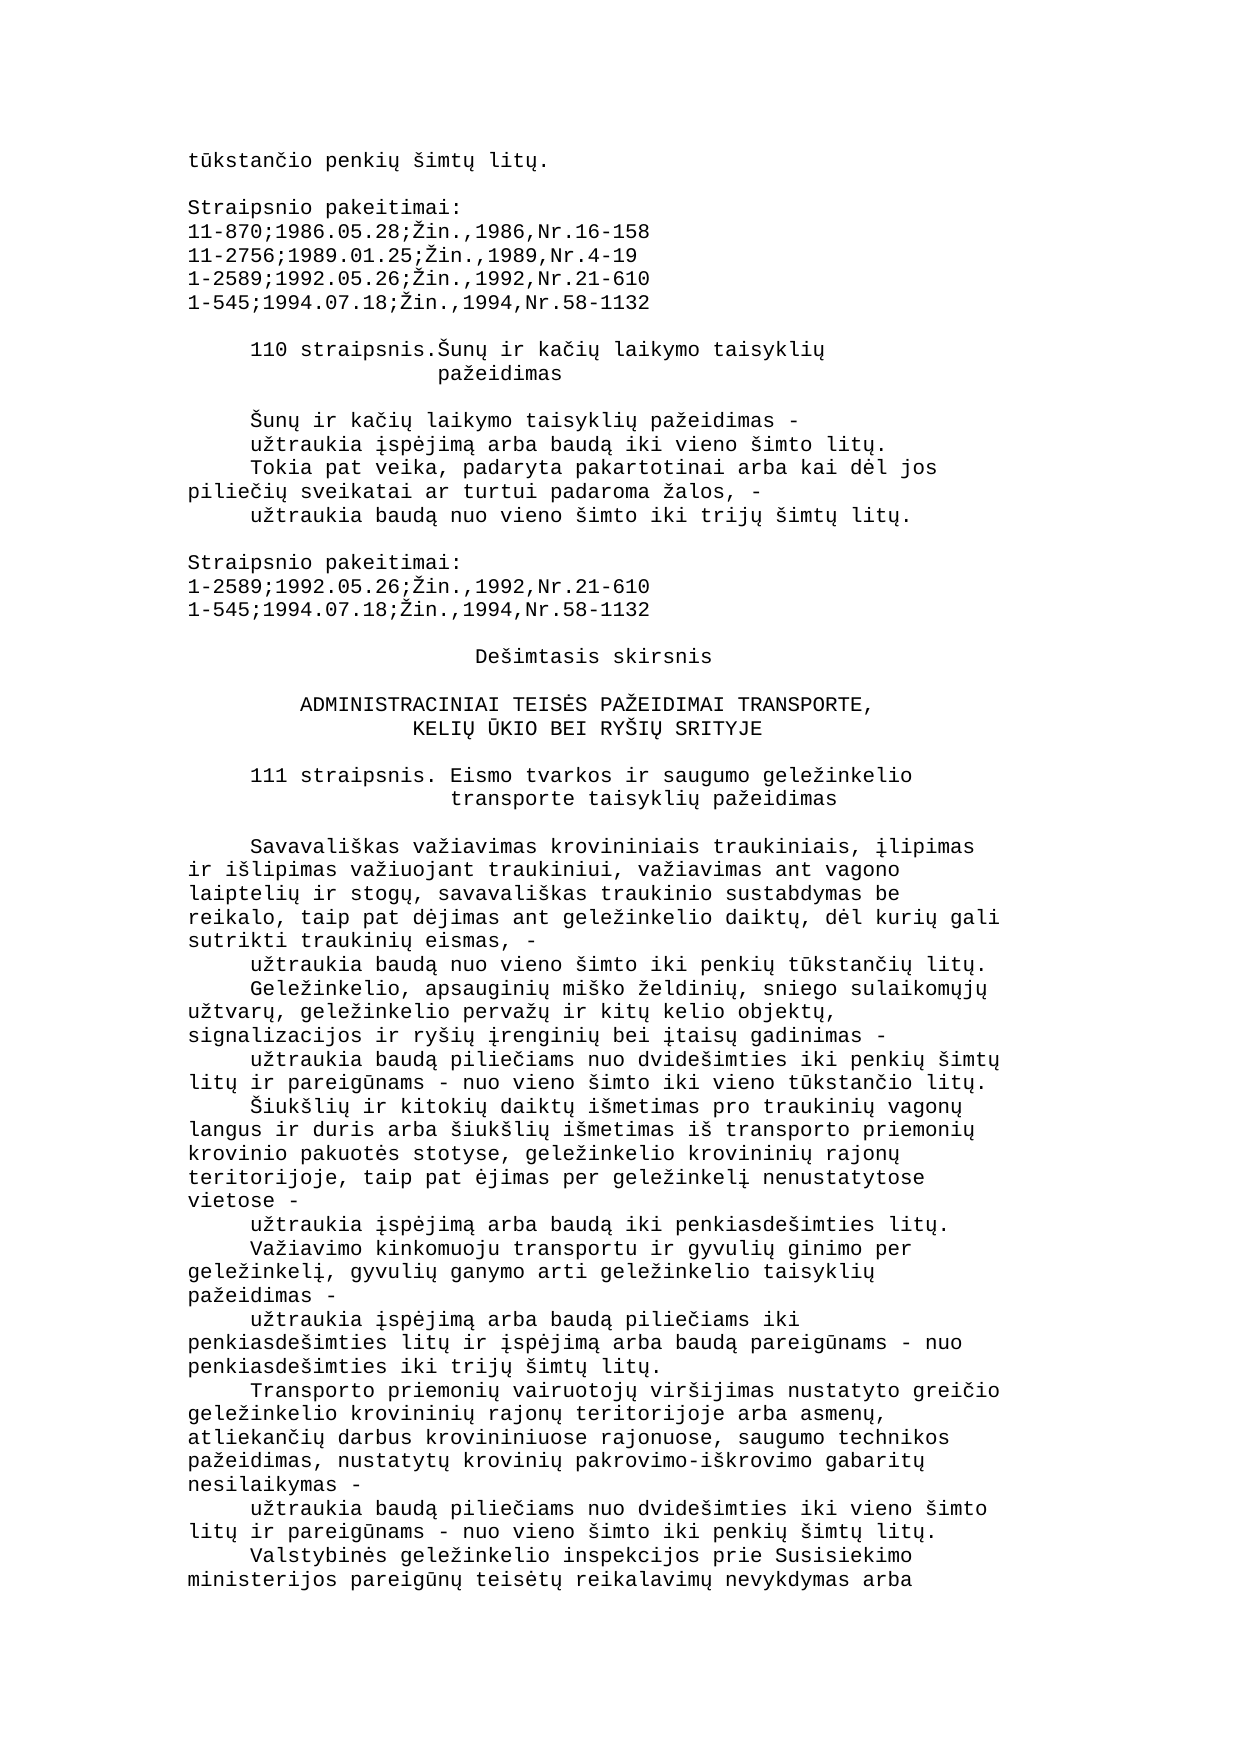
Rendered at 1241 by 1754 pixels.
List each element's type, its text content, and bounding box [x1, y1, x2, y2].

text piliečių sveikatai ar turtui padaroma žalos, - [187, 481, 1053, 505]
text 11-2756;1989.01.25;Žin.,1989,Nr.4-19 [187, 244, 1053, 268]
text pažeidimas [187, 363, 1053, 386]
text krovinio pakuotės stotyse, geležinkelio krovininių rajonų [187, 1143, 1053, 1167]
text ADMINISTRACINIAI TEISĖS PAŽEIDIMAI TRANSPORTE, [187, 694, 1053, 717]
text užtvarų, geležinkelio pervažų ir kitų kelio objektų, [187, 1001, 1053, 1025]
text užtraukia įspėjimą arba baudą iki penkiasdešimties litų. [187, 1214, 1053, 1238]
text geležinkelį, gyvulių ganymo arti geležinkelio taisyklių [187, 1261, 1053, 1285]
text atliekančių darbus krovininiuose rajonuose, saugumo technikos [187, 1427, 1053, 1451]
text langus ir duris arba šiukšlių išmetimas iš transporto priemonių [187, 1119, 1053, 1143]
text Geležinkelio, apsauginių miško želdinių, sniego sulaikomųjų [187, 978, 1053, 1001]
text pažeidimas - [187, 1285, 1053, 1309]
text tūkstančio penkių šimtų litų. [187, 150, 1053, 174]
text vietose - [187, 1190, 1053, 1214]
text nesilaikymas - [187, 1474, 1053, 1498]
text 1-2589;1992.05.26;Žin.,1992,Nr.21-610 [187, 268, 1053, 292]
text 1-545;1994.07.18;Žin.,1994,Nr.58-1132 [187, 599, 1053, 623]
text geležinkelio krovininių rajonų teritorijoje arba asmenų, [187, 1403, 1053, 1427]
text 110 straipsnis.Šunų ir kačių laikymo taisyklių [187, 339, 1053, 363]
text litų ir pareigūnams - nuo vieno šimto iki vieno tūkstančio litų. [187, 1072, 1053, 1096]
text užtraukia baudą piliečiams nuo dvidešimties iki penkių šimtų [187, 1048, 1053, 1072]
text reikalo, taip pat dėjimas ant geležinkelio daiktų, dėl kurių gali [187, 907, 1053, 930]
text 1-545;1994.07.18;Žin.,1994,Nr.58-1132 [187, 292, 1053, 316]
text Šunų ir kačių laikymo taisyklių pažeidimas - [187, 410, 1053, 434]
text ir išlipimas važiuojant traukiniui, važiavimas ant vagono [187, 859, 1053, 883]
text penkiasdešimties iki trijų šimtų litų. [187, 1356, 1053, 1379]
text Dešimtasis skirsnis [187, 647, 1053, 670]
text Straipsnio pakeitimai: [187, 552, 1053, 576]
text sutrikti traukinių eismas, - [187, 930, 1053, 954]
text KELIŲ ŪKIO BEI RYŠIŲ SRITYJE [187, 717, 1053, 741]
text Straipsnio pakeitimai: [187, 197, 1053, 221]
text transporte taisyklių pažeidimas [187, 788, 1053, 812]
text teritorijoje, taip pat ėjimas per geležinkelį nenustatytose [187, 1167, 1053, 1190]
text užtraukia baudą nuo vieno šimto iki trijų šimtų litų. [187, 505, 1053, 528]
text užtraukia baudą piliečiams nuo dvidešimties iki vieno šimto [187, 1498, 1053, 1521]
text užtraukia įspėjimą arba baudą piliečiams iki [187, 1309, 1053, 1332]
text Valstybinės geležinkelio inspekcijos prie Susisiekimo [187, 1545, 1053, 1569]
text ministerijos pareigūnų teisėtų reikalavimų nevykdymas arba [187, 1569, 1053, 1592]
text Tokia pat veika, padaryta pakartotinai arba kai dėl jos [187, 457, 1053, 481]
text penkiasdešimties litų ir įspėjimą arba baudą pareigūnams - nuo [187, 1332, 1053, 1356]
text Šiukšlių ir kitokių daiktų išmetimas pro traukinių vagonų [187, 1096, 1053, 1119]
text pažeidimas, nustatytų krovinių pakrovimo-iškrovimo gabaritų [187, 1451, 1053, 1474]
text Savavališkas važiavimas krovininiais traukiniais, įlipimas [187, 836, 1053, 859]
text 11-870;1986.05.28;Žin.,1986,Nr.16-158 [187, 221, 1053, 244]
text signalizacijos ir ryšių įrenginių bei įtaisų gadinimas - [187, 1025, 1053, 1048]
text 111 straipsnis. Eismo tvarkos ir saugumo geležinkelio [187, 765, 1053, 788]
text Važiavimo kinkomuoju transportu ir gyvulių ginimo per [187, 1238, 1053, 1261]
text laiptelių ir stogų, savavališkas traukinio sustabdymas be [187, 883, 1053, 907]
text 1-2589;1992.05.26;Žin.,1992,Nr.21-610 [187, 576, 1053, 599]
text Transporto priemonių vairuotojų viršijimas nustatyto greičio [187, 1379, 1053, 1403]
text užtraukia baudą nuo vieno šimto iki penkių tūkstančių litų. [187, 954, 1053, 978]
text litų ir pareigūnams - nuo vieno šimto iki penkių šimtų litų. [187, 1521, 1053, 1545]
text užtraukia įspėjimą arba baudą iki vieno šimto litų. [187, 434, 1053, 457]
